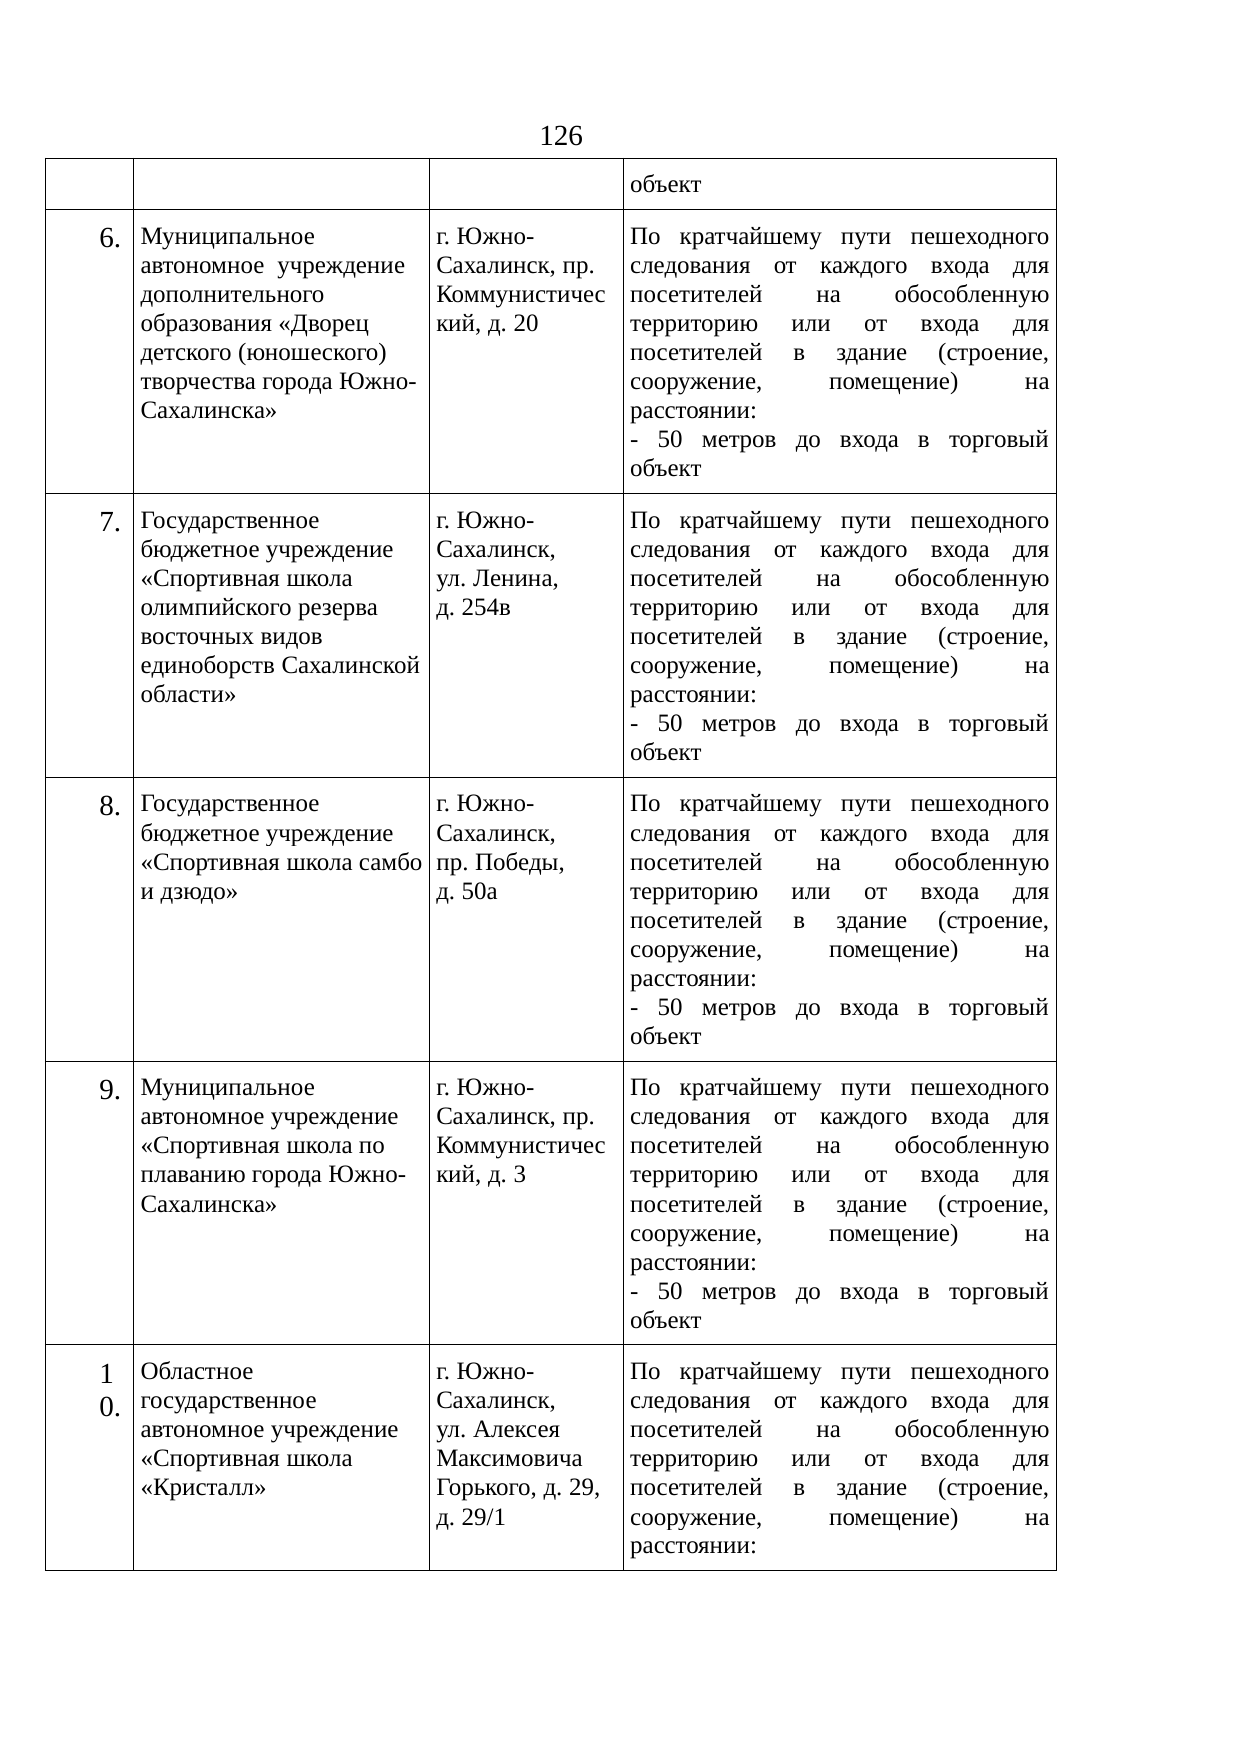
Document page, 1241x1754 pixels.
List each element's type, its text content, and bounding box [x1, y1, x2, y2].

table_cell г. Южно-Сахалинск, пр. Победы, д. 50а [430, 778, 623, 1061]
table_cell Муниципальное автономное учреждение «Спортивная школа по плаванию города Южно-Сахалинска» [134, 1062, 429, 1344]
table_cell [134, 159, 429, 209]
table_cell Муниципальное автономное учреждение дополнительного образования «Дворец детского (юношеского) творчества города Южно-Сахалинска» [134, 210, 429, 493]
table_cell Областное государственное автономное учреждение «Спортивная школа «Кристалл» [134, 1345, 429, 1570]
table_cell г. Южно-Сахалинск, ул. Ленина, д. 254в [430, 494, 623, 777]
table_cell По кратчайшему пути пешеходного следования от каждого входа для посетителей на обособленную территорию или от входа для посетителей в здание (строение, сооружение, помещение) на расстоянии: - 50 метров до входа в торговый объект [624, 1062, 1056, 1344]
table_cell По кратчайшему пути пешеходного следования от каждого входа для посетителей на обособленную территорию или от входа для посетителей в здание (строение, сооружение, помещение) на расстоянии: - 50 метров до входа в торговый объект [624, 494, 1056, 777]
table_cell По кратчайшему пути пешеходного следования от каждого входа для посетителей на обособленную территорию или от входа для посетителей в здание (строение, сооружение, помещение) на расстоянии: - 50 метров до входа в торговый объект [624, 210, 1056, 493]
table_cell [46, 778, 133, 1061]
table_cell г. Южно-Сахалинск, ул. Алексея Максимовича Горького, д. 29, д. 29/1 [430, 1345, 623, 1570]
table_cell [46, 210, 133, 493]
table_cell Государственное бюджетное учреждение «Спортивная школа олимпийского резерва восточных видов единоборств Сахалинской области» [134, 494, 429, 777]
table_cell [46, 494, 133, 777]
table_cell [46, 1345, 133, 1570]
table_cell г. Южно-Сахалинск, пр. Коммунистический, д. 20 [430, 210, 623, 493]
table_cell г. Южно-Сахалинск, пр. Коммунистический, д. 3 [430, 1062, 623, 1344]
table_cell По кратчайшему пути пешеходного следования от каждого входа для посетителей на обособленную территорию или от входа для посетителей в здание (строение, сооружение, помещение) на расстоянии: [624, 1345, 1056, 1570]
table_cell [46, 159, 133, 209]
table_cell Государственное бюджетное учреждение «Спортивная школа самбо и дзюдо» [134, 778, 429, 1061]
table_cell объект [624, 159, 1056, 209]
table_cell [46, 1062, 133, 1344]
table_cell По кратчайшему пути пешеходного следования от каждого входа для посетителей на обособленную территорию или от входа для посетителей в здание (строение, сооружение, помещение) на расстоянии: - 50 метров до входа в торговый объект [624, 778, 1056, 1061]
table_cell [430, 159, 623, 209]
